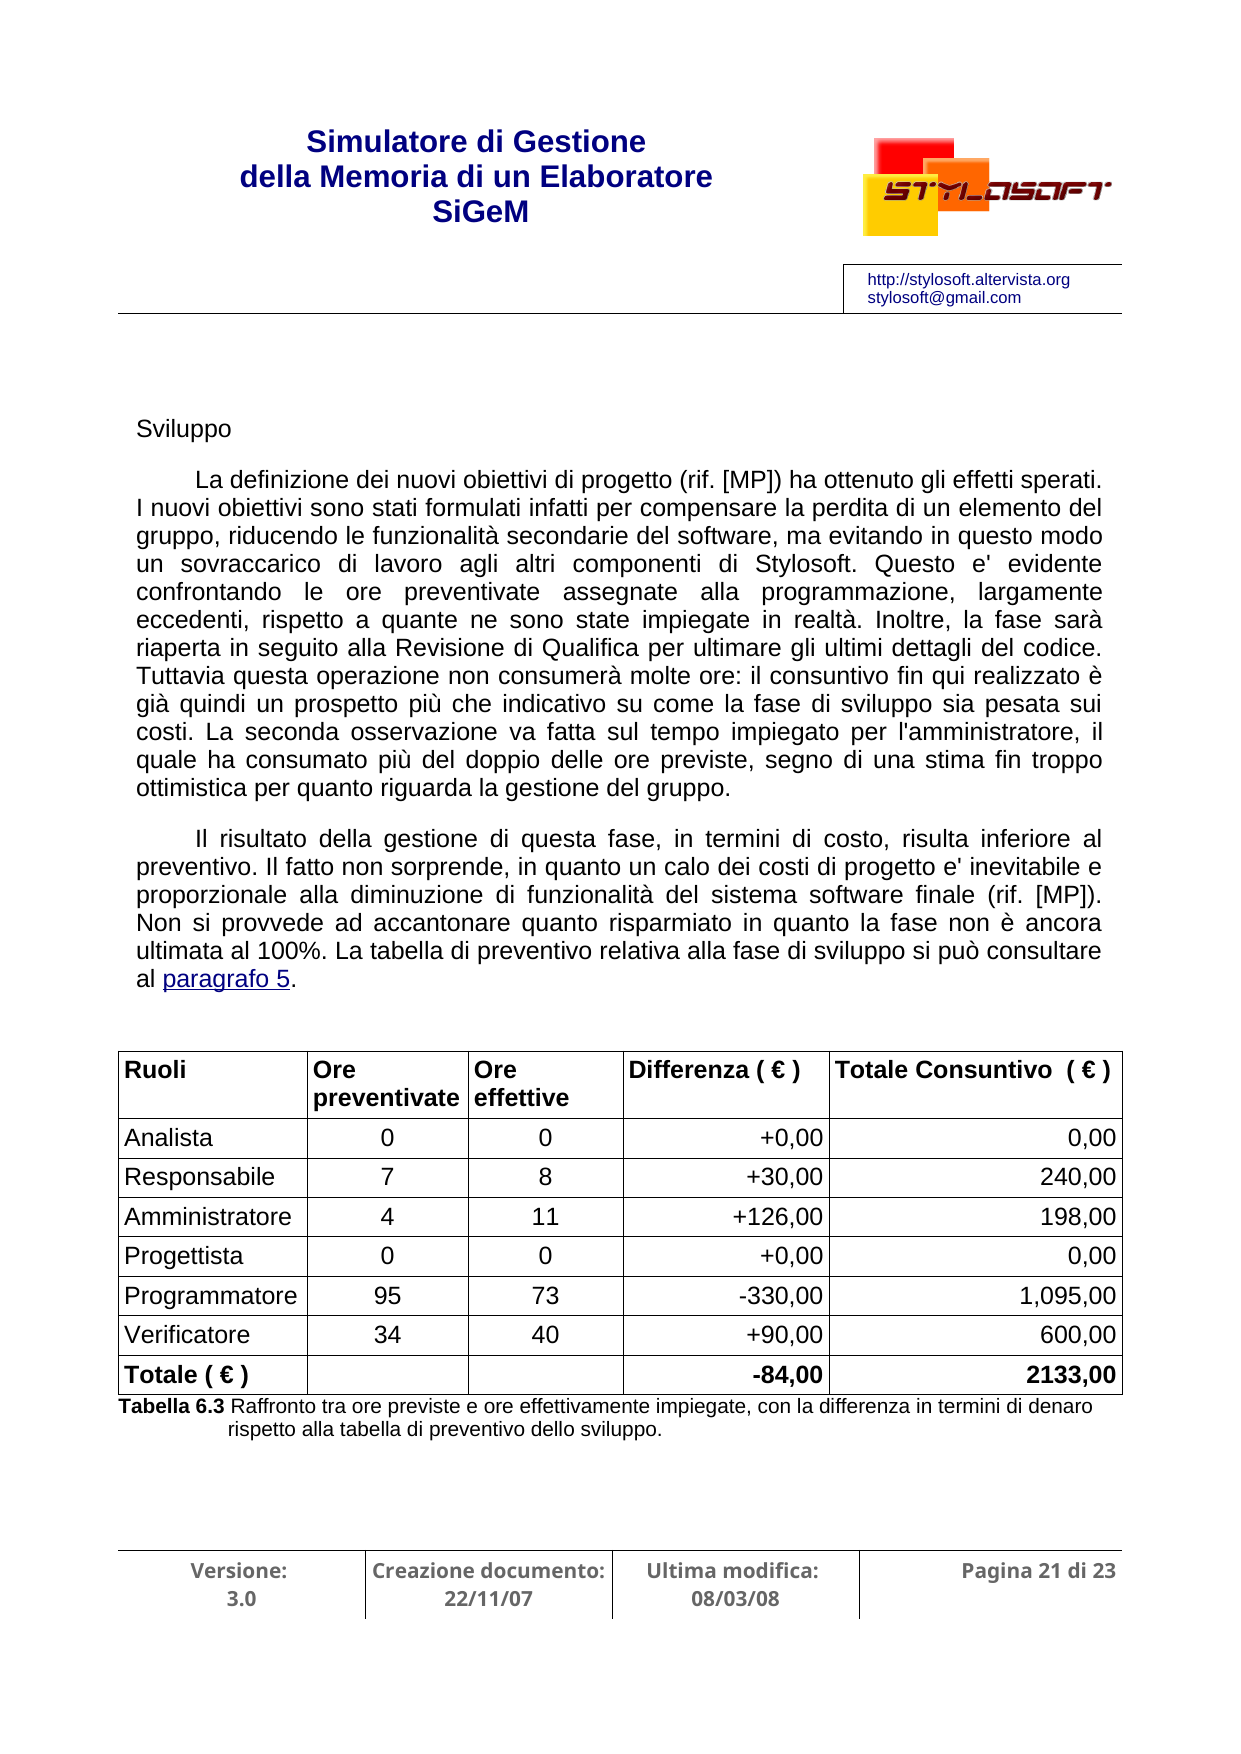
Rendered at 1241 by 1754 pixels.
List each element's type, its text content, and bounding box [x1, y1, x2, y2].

table_cell 4 [308, 1198, 468, 1236]
table_cell 73 [469, 1277, 623, 1315]
table_cell 7 [308, 1159, 468, 1197]
table_cell 0,00 [830, 1119, 1122, 1157]
table_cell 1,095,00 [830, 1277, 1122, 1315]
table_header Totale Consuntivo ( € ) [830, 1052, 1122, 1118]
table_cell +0,00 [624, 1237, 829, 1276]
text Tabella 6.3 Raffronto tra ore previste e ore effettivamente impiegate, con la differenza in termini di denaro [118, 1395, 1122, 1418]
table_cell 198,00 [830, 1198, 1122, 1236]
table_header Ruoli [119, 1052, 307, 1118]
table_cell Responsabile [119, 1159, 307, 1197]
table_header Ore preventivate [308, 1052, 468, 1118]
table_cell 34 [308, 1316, 468, 1355]
table_cell [308, 1356, 468, 1394]
text La definizione dei nuovi obiettivi di progetto (rif. [MP]) ha ottenuto gli effetti sperati. I nuovi obiettivi sono stati formulati infatti per compensare la perdita di un elemento del gruppo, riducendo le funzionalità secondarie del software, ma evitando in questo modo un sovraccarico di lavoro agli altri componenti di Stylosoft. Questo e' evidente confrontando le ore preventivate assegnate alla programmazione, largamente eccedenti, rispetto a quante ne sono state impiegate in realtà. Inoltre, la fase sarà riaperta in seguito alla Revisione di Qualifica per ultimare gli ultimi dettagli del codice. Tuttavia questa operazione non consumerà molte ore: il consuntivo fin qui realizzato è già quindi un prospetto più che indicativo su come la fase di sviluppo sia pesata sui costi. La seconda osservazione va fatta sul tempo impiegato per l'amministratore, il quale ha consumato più del doppio delle ore previste, segno di una stima fin troppo ottimistica per quanto riguarda la gestione del gruppo. [136, 466, 1104, 801]
table_cell Programmatore [119, 1277, 307, 1315]
table_cell 600,00 [830, 1316, 1122, 1355]
table_cell +30,00 [624, 1159, 829, 1197]
text rispetto alla tabella di preventivo dello sviluppo. [118, 1418, 1122, 1441]
table_header Differenza ( € ) [624, 1052, 829, 1118]
table_cell [469, 1356, 623, 1394]
table_cell Analista [119, 1119, 307, 1157]
picture [848, 123, 1117, 247]
table_cell +0,00 [624, 1119, 829, 1157]
table_cell 2133,00 [830, 1356, 1122, 1394]
table_cell 0 [308, 1119, 468, 1157]
table_cell 0 [308, 1237, 468, 1276]
table_cell -330,00 [624, 1277, 829, 1315]
table_cell Totale ( € ) [119, 1356, 307, 1394]
table_cell 8 [469, 1159, 623, 1197]
table_cell +90,00 [624, 1316, 829, 1355]
table_cell 240,00 [830, 1159, 1122, 1197]
table_cell -84,00 [624, 1356, 829, 1394]
table_header Ore effettive [469, 1052, 623, 1118]
table_cell 0 [469, 1237, 623, 1276]
table_cell +126,00 [624, 1198, 829, 1236]
table_cell Verificatore [119, 1316, 307, 1355]
table_cell Amministratore [119, 1198, 307, 1236]
table_cell 40 [469, 1316, 623, 1355]
table_cell 0,00 [830, 1237, 1122, 1276]
table_cell Progettista [119, 1237, 307, 1276]
table_cell 0 [469, 1119, 623, 1157]
table_cell 95 [308, 1277, 468, 1315]
table_cell 11 [469, 1198, 623, 1236]
text Il risultato della gestione di questa fase, in termini di costo, risulta inferiore al preventivo. Il fatto non sorprende, in quanto un calo dei costi di progetto e' inevitabile e proporzionale alla diminuzione di funzionalità del sistema software finale (rif. [MP]). Non si provvede ad accantonare quanto risparmiato in quanto la fase non è ancora ultimata al 100%. La tabella di preventivo relativa alla fase di sviluppo si può consultare al paragrafo 5. [136, 825, 1104, 992]
text Sviluppo [136, 415, 1104, 443]
